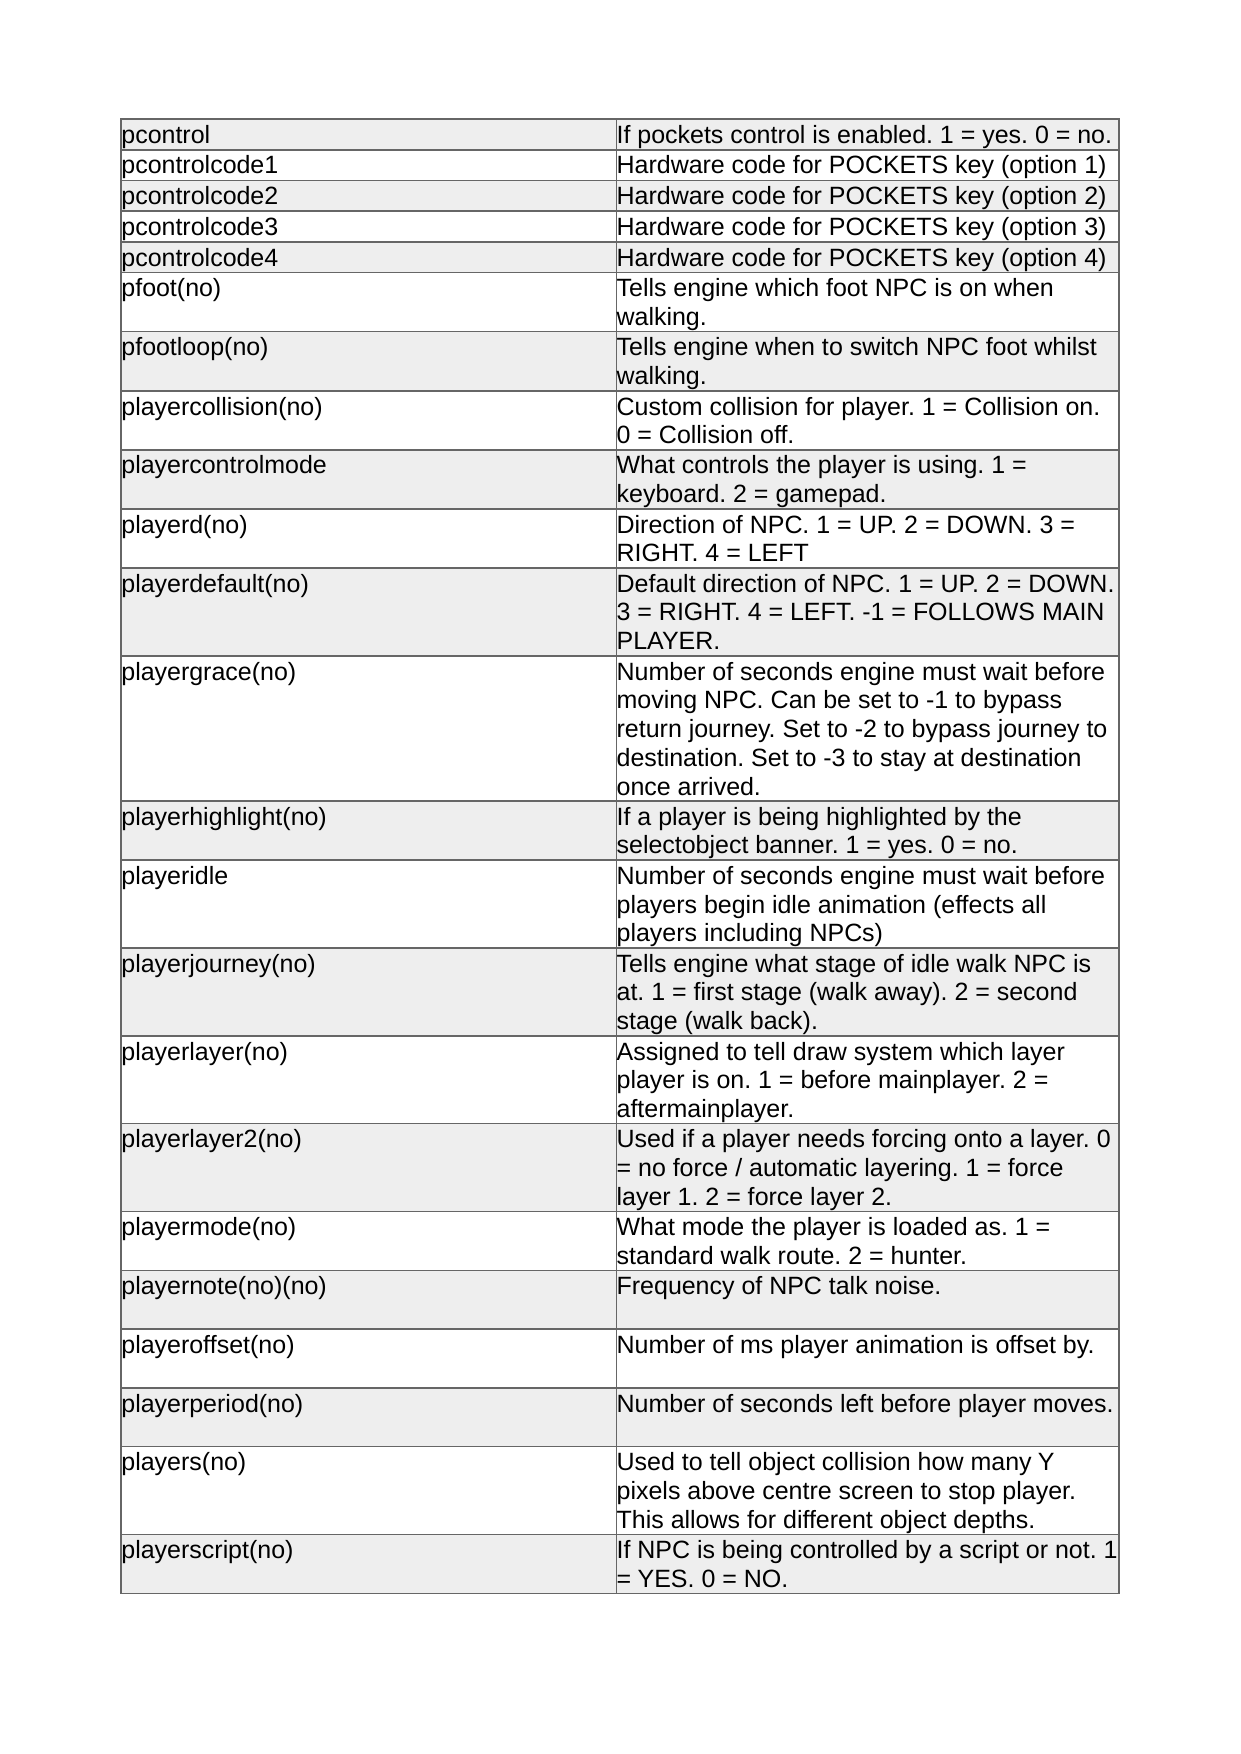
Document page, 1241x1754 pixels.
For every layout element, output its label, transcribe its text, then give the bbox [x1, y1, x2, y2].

table_cell Number of seconds engine must wait before players begin idle animation (effects all players including NPCs) [617, 861, 1118, 947]
table_cell playerperiod(no) [122, 1389, 616, 1446]
table_cell playerjourney(no) [122, 949, 616, 1035]
table_cell playerlayer2(no) [122, 1124, 616, 1211]
table_cell If a player is being highlighted by the selectobject banner. 1 = yes. 0 = no. [617, 802, 1118, 859]
table_cell pcontrolcode4 [122, 243, 616, 272]
table_cell Default direction of NPC. 1 = UP. 2 = DOWN. 3 = RIGHT. 4 = LEFT. -1 = FOLLOWS MAIN PLAYER. [617, 569, 1118, 655]
table_cell Tells engine what stage of idle walk NPC is at. 1 = first stage (walk away). 2 = second stage (walk back). [617, 949, 1118, 1035]
table_cell Tells engine which foot NPC is on when walking. [617, 273, 1118, 331]
table_cell playergrace(no) [122, 657, 616, 800]
table_cell playerlayer(no) [122, 1037, 616, 1123]
table_cell What mode the player is loaded as. 1 = standard walk route. 2 = hunter. [617, 1212, 1118, 1269]
table_cell playerhighlight(no) [122, 802, 616, 859]
table_cell What controls the player is using. 1 = keyboard. 2 = gamepad. [617, 451, 1118, 508]
table_cell Hardware code for POCKETS key (option 2) [617, 181, 1118, 210]
table_cell Assigned to tell draw system which layer player is on. 1 = before mainplayer. 2 = aftermainplayer. [617, 1037, 1118, 1123]
table_cell playernote(no)(no) [122, 1271, 616, 1328]
table_cell Custom collision for player. 1 = Collision on. 0 = Collision off. [617, 392, 1118, 449]
table_cell pcontrol [122, 120, 616, 149]
table_cell pcontrolcode1 [122, 151, 616, 179]
table_cell playeridle [122, 861, 616, 947]
table_cell playerscript(no) [122, 1535, 616, 1593]
table_cell Hardware code for POCKETS key (option 1) [617, 151, 1118, 179]
table_cell pfoot(no) [122, 273, 616, 331]
table_cell Direction of NPC. 1 = UP. 2 = DOWN. 3 = RIGHT. 4 = LEFT [617, 510, 1118, 567]
table_cell If NPC is being controlled by a script or not. 1 = YES. 0 = NO. [617, 1535, 1118, 1593]
table_cell Hardware code for POCKETS key (option 4) [617, 243, 1118, 272]
table_cell Number of seconds engine must wait before moving NPC. Can be set to -1 to bypass return journey. Set to -2 to bypass journey to destination. Set to -3 to stay at destination once arrived. [617, 657, 1118, 800]
table_cell If pockets control is enabled. 1 = yes. 0 = no. [617, 120, 1118, 149]
table_cell Used to tell object collision how many Y pixels above centre screen to stop player. This allows for different object depths. [617, 1447, 1118, 1534]
table_cell playerd(no) [122, 510, 616, 567]
table_cell playercontrolmode [122, 451, 616, 508]
table_cell Hardware code for POCKETS key (option 3) [617, 212, 1118, 241]
table_cell Used if a player needs forcing onto a layer. 0 = no force / automatic layering. 1 = force layer 1. 2 = force layer 2. [617, 1124, 1118, 1211]
table_cell pcontrolcode2 [122, 181, 616, 210]
table_cell Frequency of NPC talk noise. [617, 1271, 1118, 1328]
table_cell pcontrolcode3 [122, 212, 616, 241]
table_cell Number of ms player animation is offset by. [617, 1330, 1118, 1387]
table_cell playeroffset(no) [122, 1330, 616, 1387]
table_cell players(no) [122, 1447, 616, 1534]
table_cell pfootloop(no) [122, 332, 616, 390]
table_cell Tells engine when to switch NPC foot whilst walking. [617, 332, 1118, 390]
table_cell playermode(no) [122, 1212, 616, 1269]
table_cell Number of seconds left before player moves. [617, 1389, 1118, 1446]
table_cell playerdefault(no) [122, 569, 616, 655]
table_cell playercollision(no) [122, 392, 616, 449]
